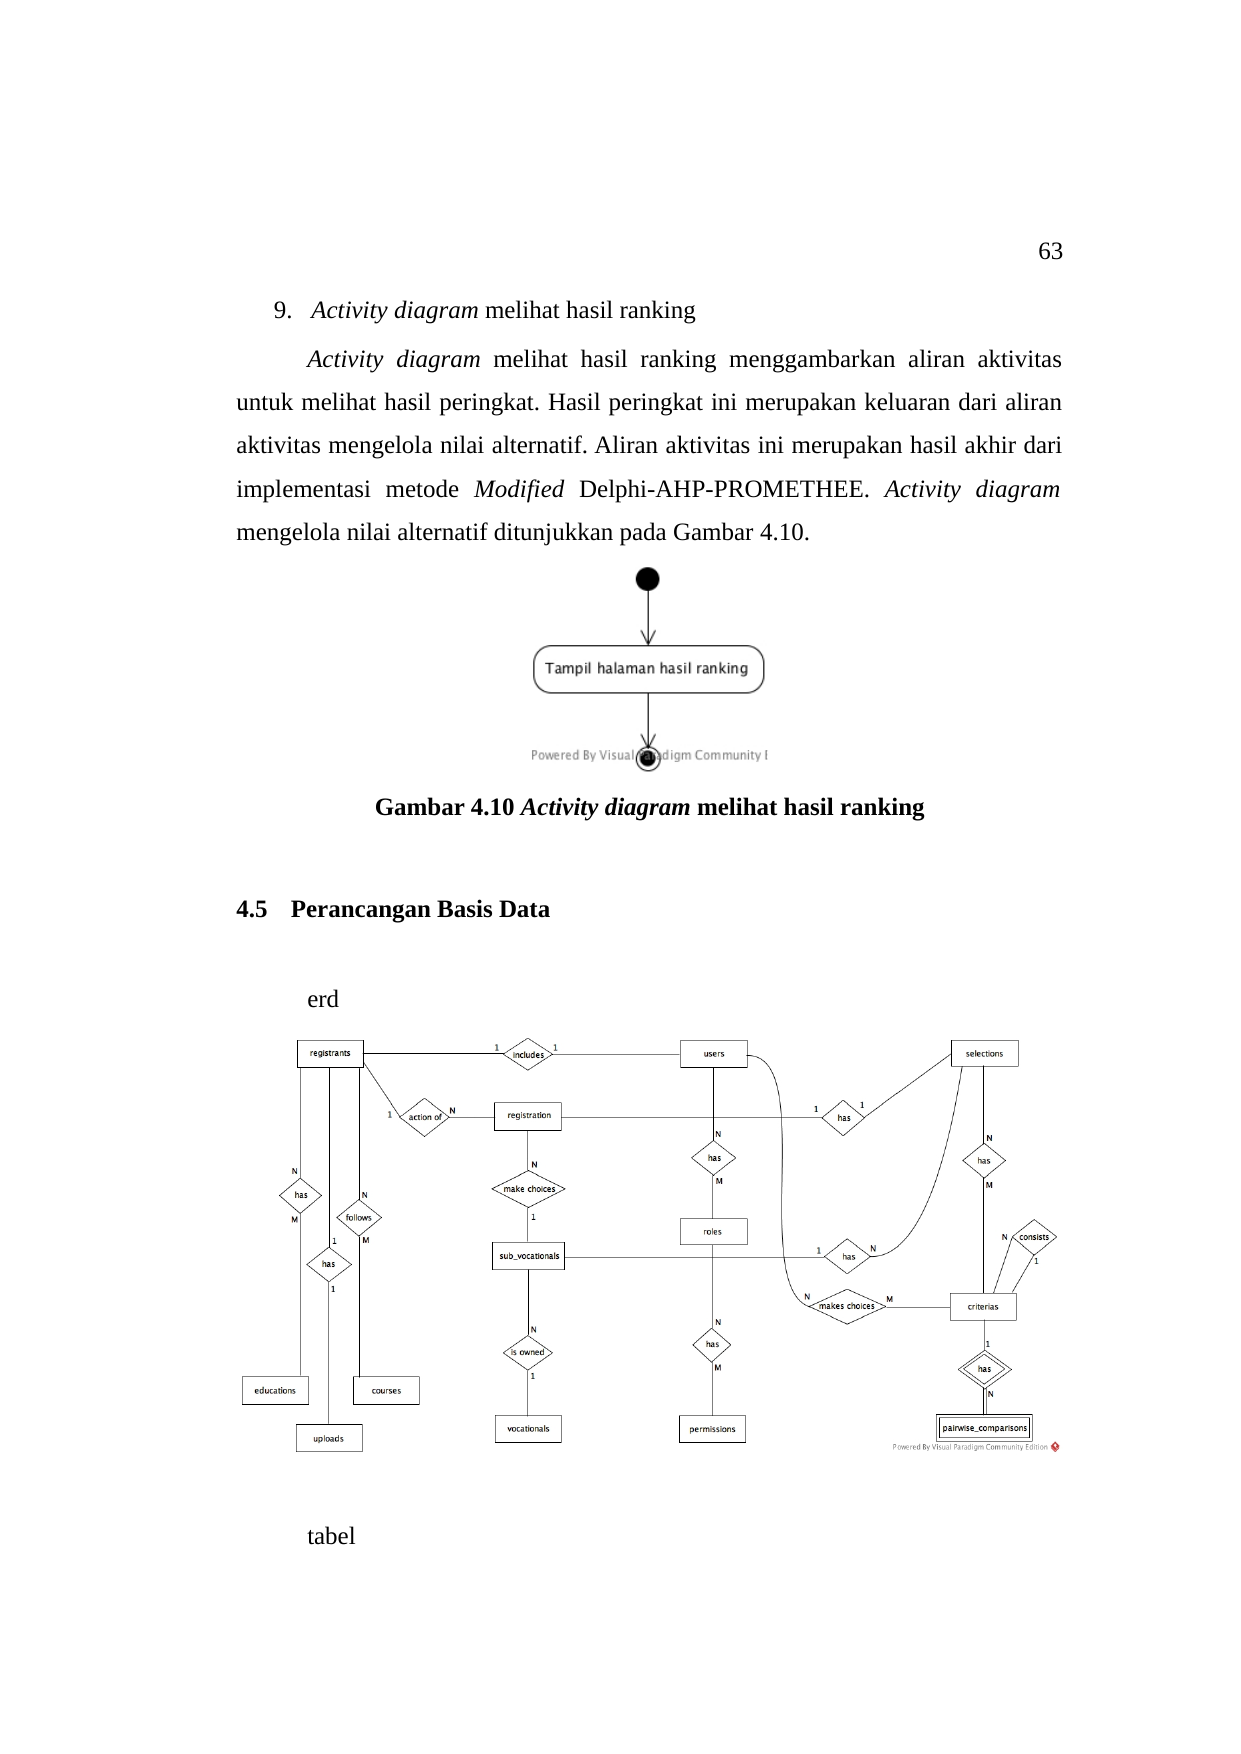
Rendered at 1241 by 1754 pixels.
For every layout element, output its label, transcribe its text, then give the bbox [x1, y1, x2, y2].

text erd [236, 984, 1063, 1012]
list Activity diagram melihat hasil ranking [274, 295, 1063, 324]
subtitle Perancangan basis data [236, 894, 1063, 923]
picture [236, 1032, 1063, 1458]
text tabel [236, 1521, 1063, 1549]
text Gambar 4.10 Activity diagram melihat hasil ranking [236, 792, 1063, 821]
text Activity diagram melihat hasil ranking menggambarkan aliran aktivitas untuk melihat hasil peringkat. Hasil peringkat ini merupakan keluaran dari aliran aktivitas mengelola nilai alternatif. Aliran aktivitas ini merupakan hasil akhir dari implementasi metode Modified Delphi-AHP-PROMETHEE. Activity diagram mengelola nilai alternatif ditunjukkan pada Gambar 4.10. [236, 344, 1063, 546]
picture [531, 565, 768, 775]
